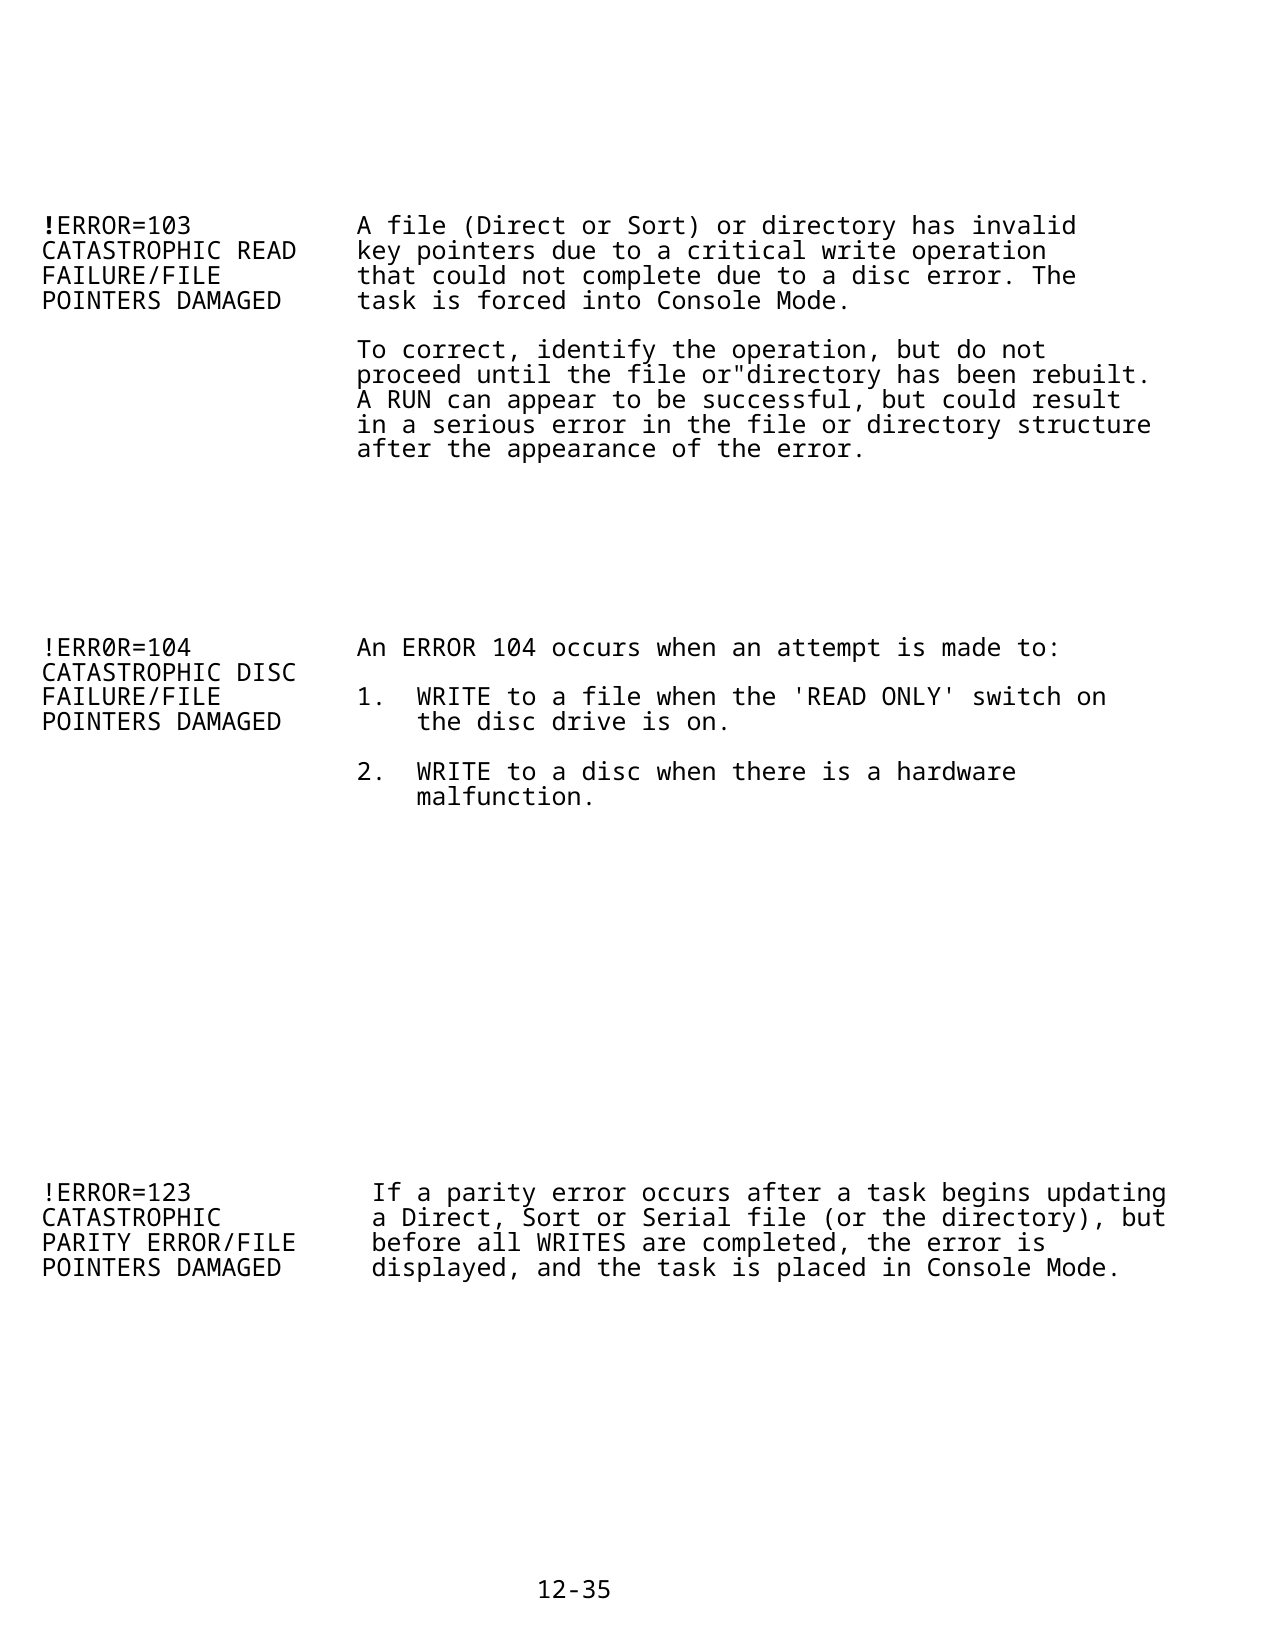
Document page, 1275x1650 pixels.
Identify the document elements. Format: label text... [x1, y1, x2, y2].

text FAILURE/FILE that could not complete due to a disc error. The [41, 264, 1234, 289]
text in a serious error in the file or directory structure [41, 413, 1234, 438]
text proceed until the file or"directory has been rebuilt. [41, 364, 1234, 388]
text CATASTROPHIC DISC [41, 661, 1234, 686]
text POINTERS DAMAGED the disc drive is on. [41, 711, 1234, 736]
text after the appearance of the error. [41, 438, 1234, 463]
text !ERROR=123 If a parity error occurs after a task begins updating [41, 1182, 1234, 1207]
text !ERROR=103 A file (Direct or Sort) or directory has invalid [41, 215, 1234, 240]
text FAILURE/FILE 1. WRITE to a file when the 'READ ONLY' switch on [41, 686, 1234, 711]
text POINTERS DAMAGED task is forced into Console Mode. [41, 289, 1234, 314]
text 2. WRITE to a disc when there is a hardware [41, 760, 1234, 785]
text POINTERS DAMAGED displayed, and the task is placed in Console Mode. [41, 1256, 1234, 1281]
text To correct, identify the operation, but do not [41, 339, 1234, 364]
text CATASTROPHIC a Direct, Sort or Serial file (or the directory), but [41, 1207, 1234, 1231]
text A RUN can appear to be successful, but could result [41, 388, 1234, 413]
text !ERR0R=104 An ERROR 104 occurs when an attempt is made to: [41, 636, 1234, 661]
text PARITY ERROR/FILE before all WRITES are completed, the error is [41, 1231, 1234, 1256]
text malfunction. [41, 785, 1234, 810]
text 12-35 [41, 1578, 1234, 1603]
text CATASTROPHIC READ key pointers due to a critical write operation [41, 240, 1234, 264]
